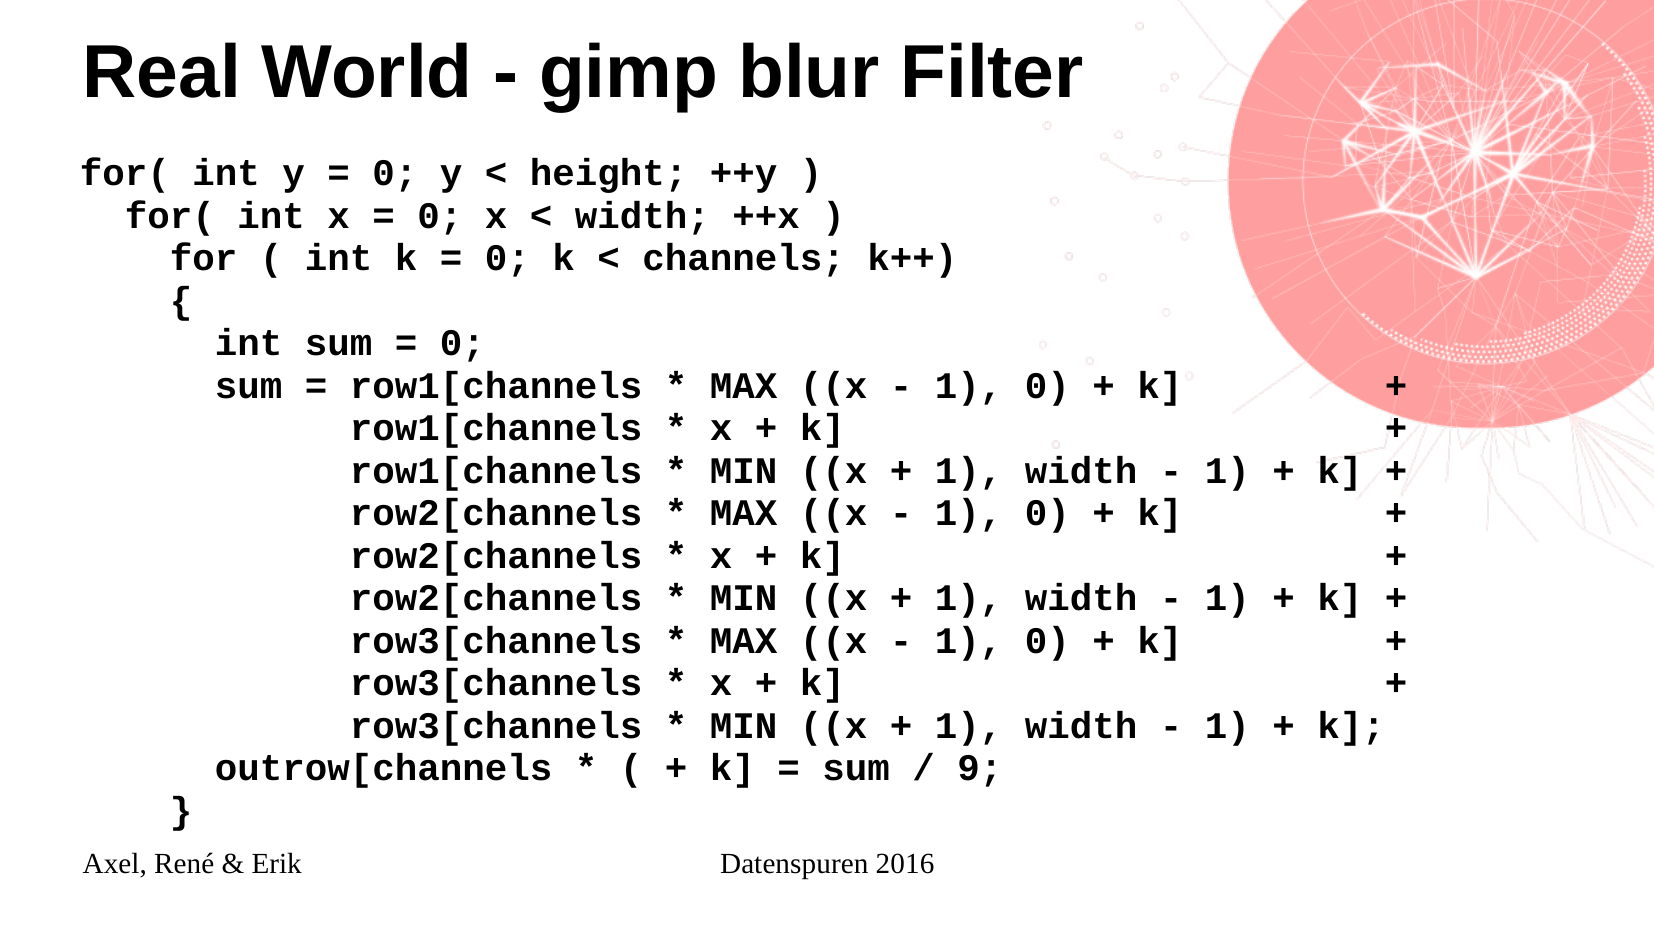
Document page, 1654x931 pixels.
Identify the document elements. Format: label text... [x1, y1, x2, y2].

title Real World - gimp blur Filter [82, 29, 1571, 114]
text_box for( int y = 0; y < height; ++y ) for( int x = 0; x < width; ++x ) for ( int k = 0; k < channels; k++) { int sum = 0; sum = row1[channels * MAX ((x - 1), 0) + k] + row1[channels * x + k] + row1[channels * MIN ((x + 1), width - 1) + k] + row2[channels * MAX ((x - 1), 0) + k] + row2[channels * x + k] + row2[channels * MIN ((x + 1), width - 1) + k] + row3[channels * MAX ((x - 1), 0) + k] + row3[channels * x + k] + row3[channels * MIN ((x + 1), width - 1) + k]; outrow[channels * ( + k] = sum / 9; } [64, 146, 1570, 843]
